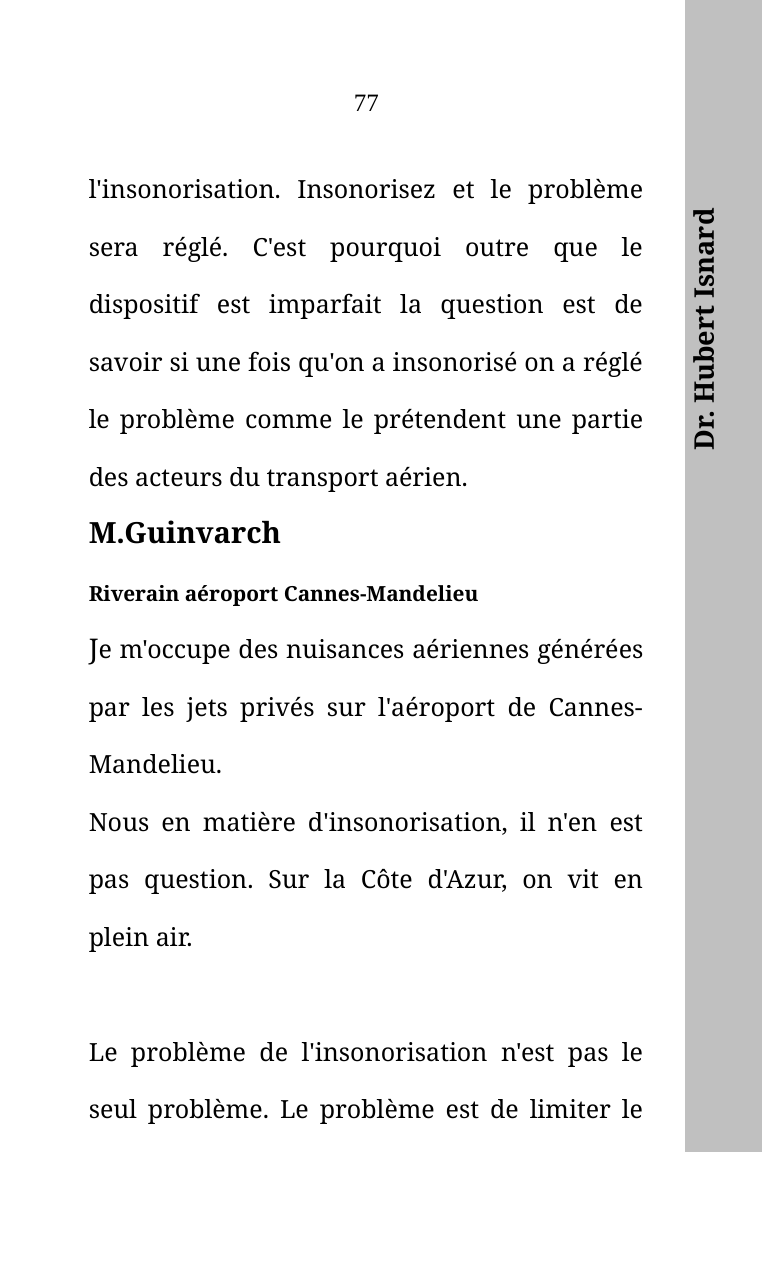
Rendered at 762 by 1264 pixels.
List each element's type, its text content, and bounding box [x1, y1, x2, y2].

text l'insonorisation. Insonorisez et le problème sera réglé. C'est pourquoi outre que le dispositif est imparfait la question est de savoir si une fois qu'on a insonorisé on a réglé le problème comme le prétendent une partie des acteurs du transport aérien. [88, 147, 644, 494]
text Dr. Hubert Isnard [685, 187, 762, 450]
text Le problème de l'insonorisation n'est pas le seul problème. Le problème est de limiter le [88, 1011, 644, 1126]
text Je m'occupe des nuisances aériennes générées par les jets privés sur l'aéroport de Cannes-Mandelieu. [88, 607, 644, 781]
text Nous en matière d'insonorisation, il n'en est pas question. Sur la Côte d'Azur, on vit en plein air. [88, 781, 644, 954]
text Riverain aéroport Cannes-Mandelieu [88, 552, 644, 607]
text M.Guinvarch [88, 494, 644, 552]
